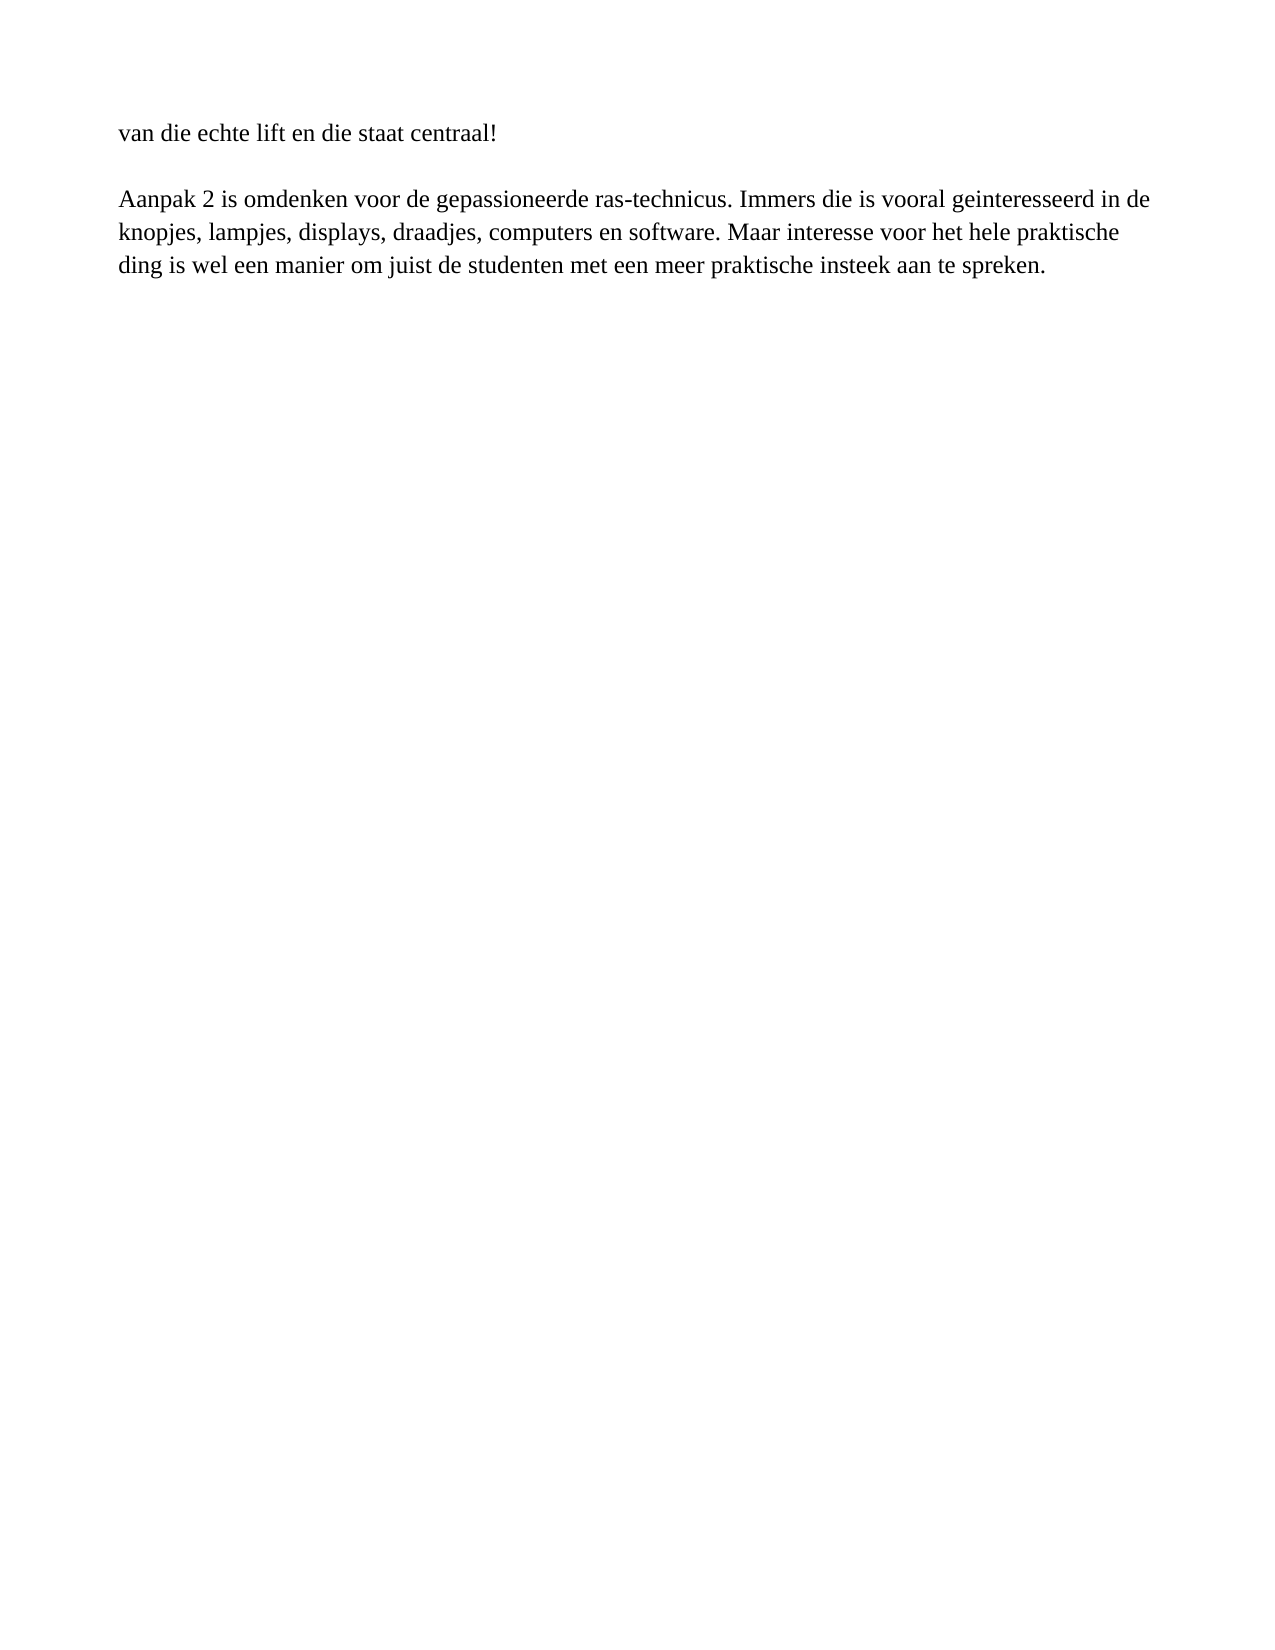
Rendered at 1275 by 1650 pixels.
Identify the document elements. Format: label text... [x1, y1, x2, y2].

text van die echte lift en die staat centraal! Aanpak 2 is omdenken voor de gepassioneerde ras-technicus. Immers die is vooral geinteresseerd in de knopjes, lampjes, displays, draadjes, computers en software. Maar interesse voor het hele praktische ding is wel een manier om juist de studenten met een meer praktische insteek aan te spreken. [118, 118, 1157, 279]
